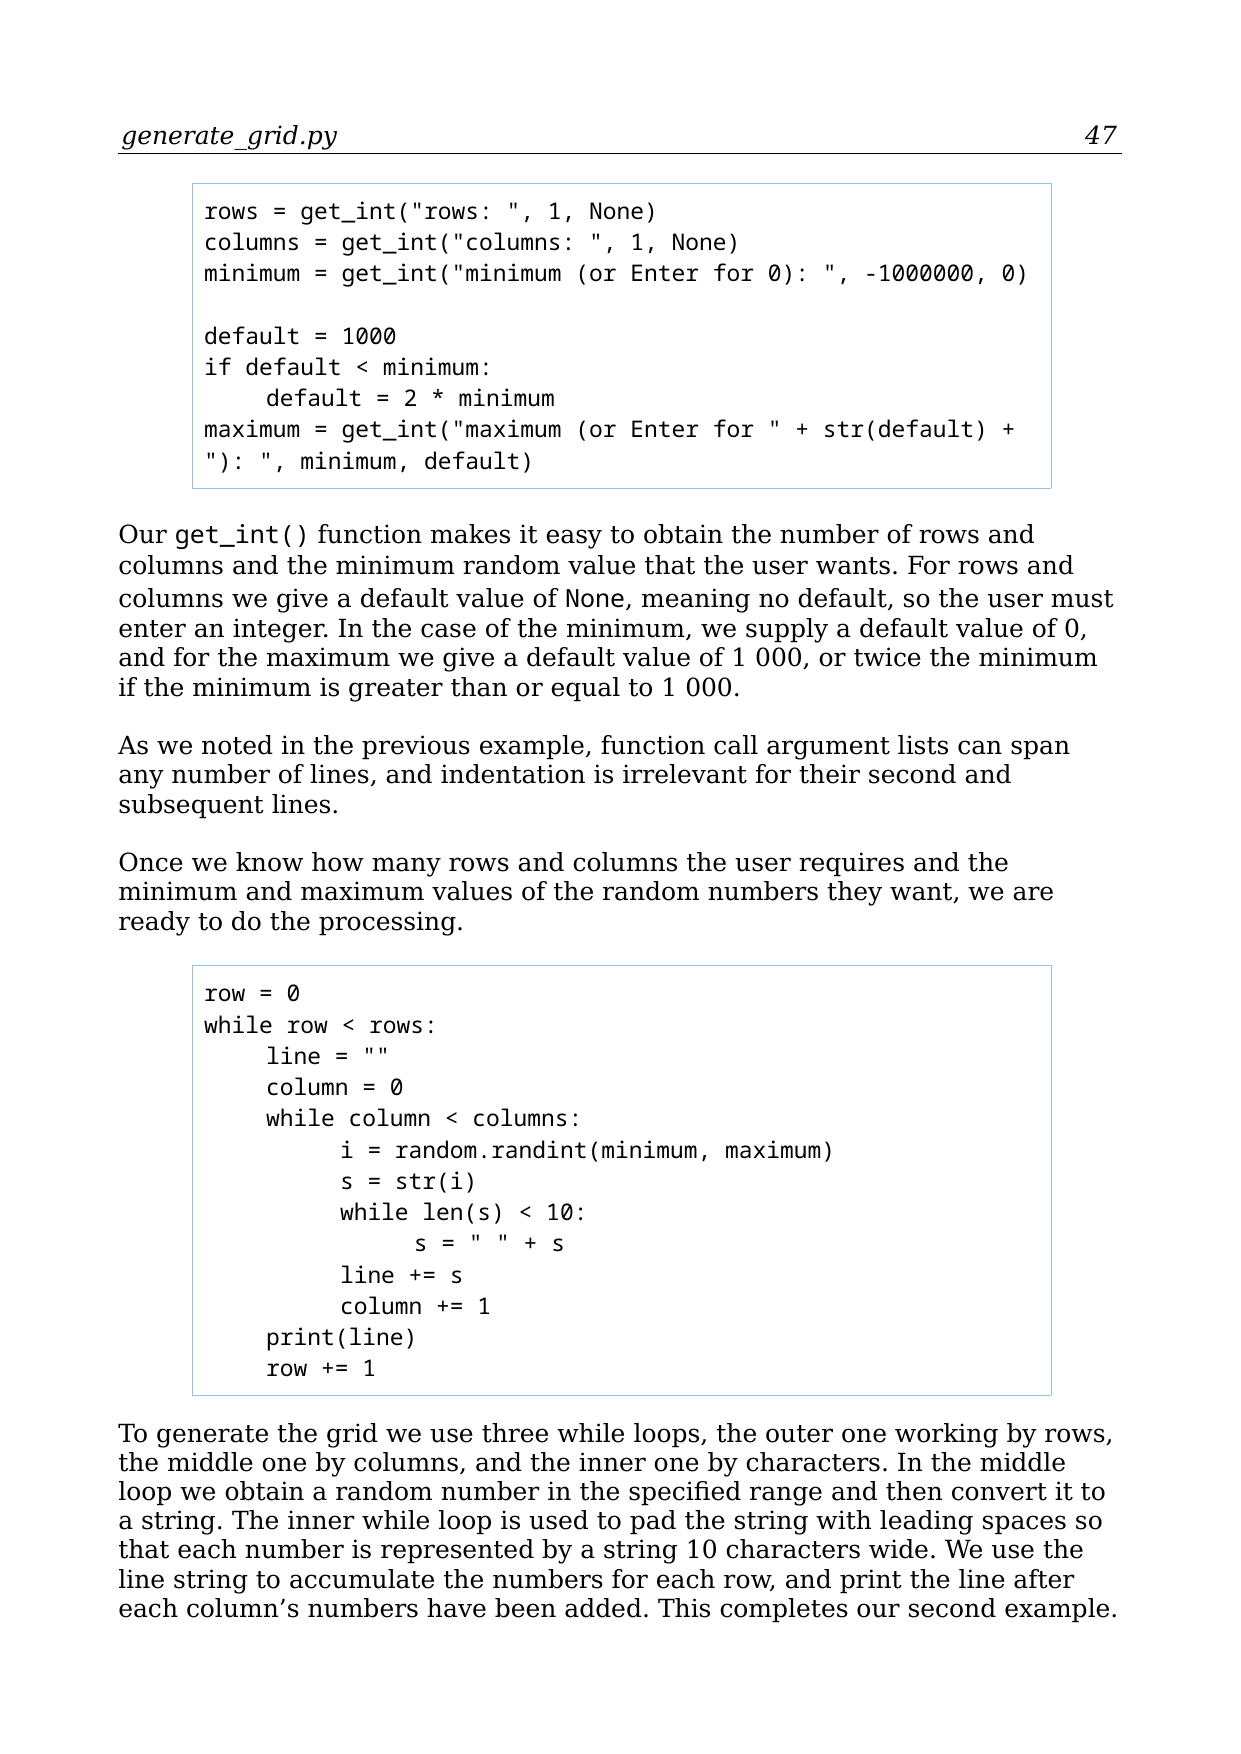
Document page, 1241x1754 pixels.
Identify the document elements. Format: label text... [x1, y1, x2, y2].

text default = 2 * minimum [193, 370, 1051, 401]
text row += 1 [193, 1340, 1051, 1395]
text default = 1000 [193, 308, 1051, 339]
text if default < minimum: [193, 339, 1051, 370]
text To generate the grid we use three while loops, the outer one working by rows, the middle one by columns, and the inner one by characters. In the middle loop we obtain a random number in the specified range and then convert it to a string. The inner while loop is used to pad the string with leading spaces so that each number is represented by a string 10 characters wide. We use the line string to accumulate the numbers for each row, and print the line after each column’s numbers have been added. This completes our second example. [118, 1419, 1122, 1623]
text rows = get_int("rows: ", 1, None) [193, 184, 1051, 214]
text column += 1 [193, 1278, 1051, 1309]
text s = " " + s [193, 1215, 1051, 1247]
text row = 0 [193, 966, 1051, 997]
text column = 0 [193, 1059, 1051, 1090]
text while len(s) < 10: [193, 1184, 1051, 1215]
text s = str(i) [193, 1153, 1051, 1184]
text Once we know how many rows and columns the user requires and the minimum and maximum values of the random numbers they want, we are ready to do the processing. [118, 848, 1122, 936]
text columns = get_int("columns: ", 1, None) [193, 214, 1051, 245]
text print(line) [193, 1309, 1051, 1340]
text minimum = get_int("minimum (or Enter for 0): ", -1000000, 0) [193, 245, 1051, 276]
text i = random.randint(minimum, maximum) [193, 1122, 1051, 1153]
text Our get_int() function makes it easy to obtain the number of rows and columns and the minimum random value that the user wants. For rows and columns we give a default value of None, meaning no default, so the user must enter an integer. In the case of the minimum, we supply a default value of 0, and for the maximum we give a default value of 1 000, or twice the minimum if the minimum is greater than or equal to 1 000. [118, 517, 1122, 702]
text line += s [193, 1247, 1051, 1278]
text while row < rows: [193, 997, 1051, 1028]
text maximum = get_int("maximum (or Enter for " + str(default) + "): ", minimum, default) [193, 401, 1051, 488]
text As we noted in the previous example, function call argument lists can span any number of lines, and indentation is irrelevant for their second and subsequent lines. [118, 731, 1122, 819]
text line = "" [193, 1028, 1051, 1059]
text while column < columns: [193, 1090, 1051, 1122]
